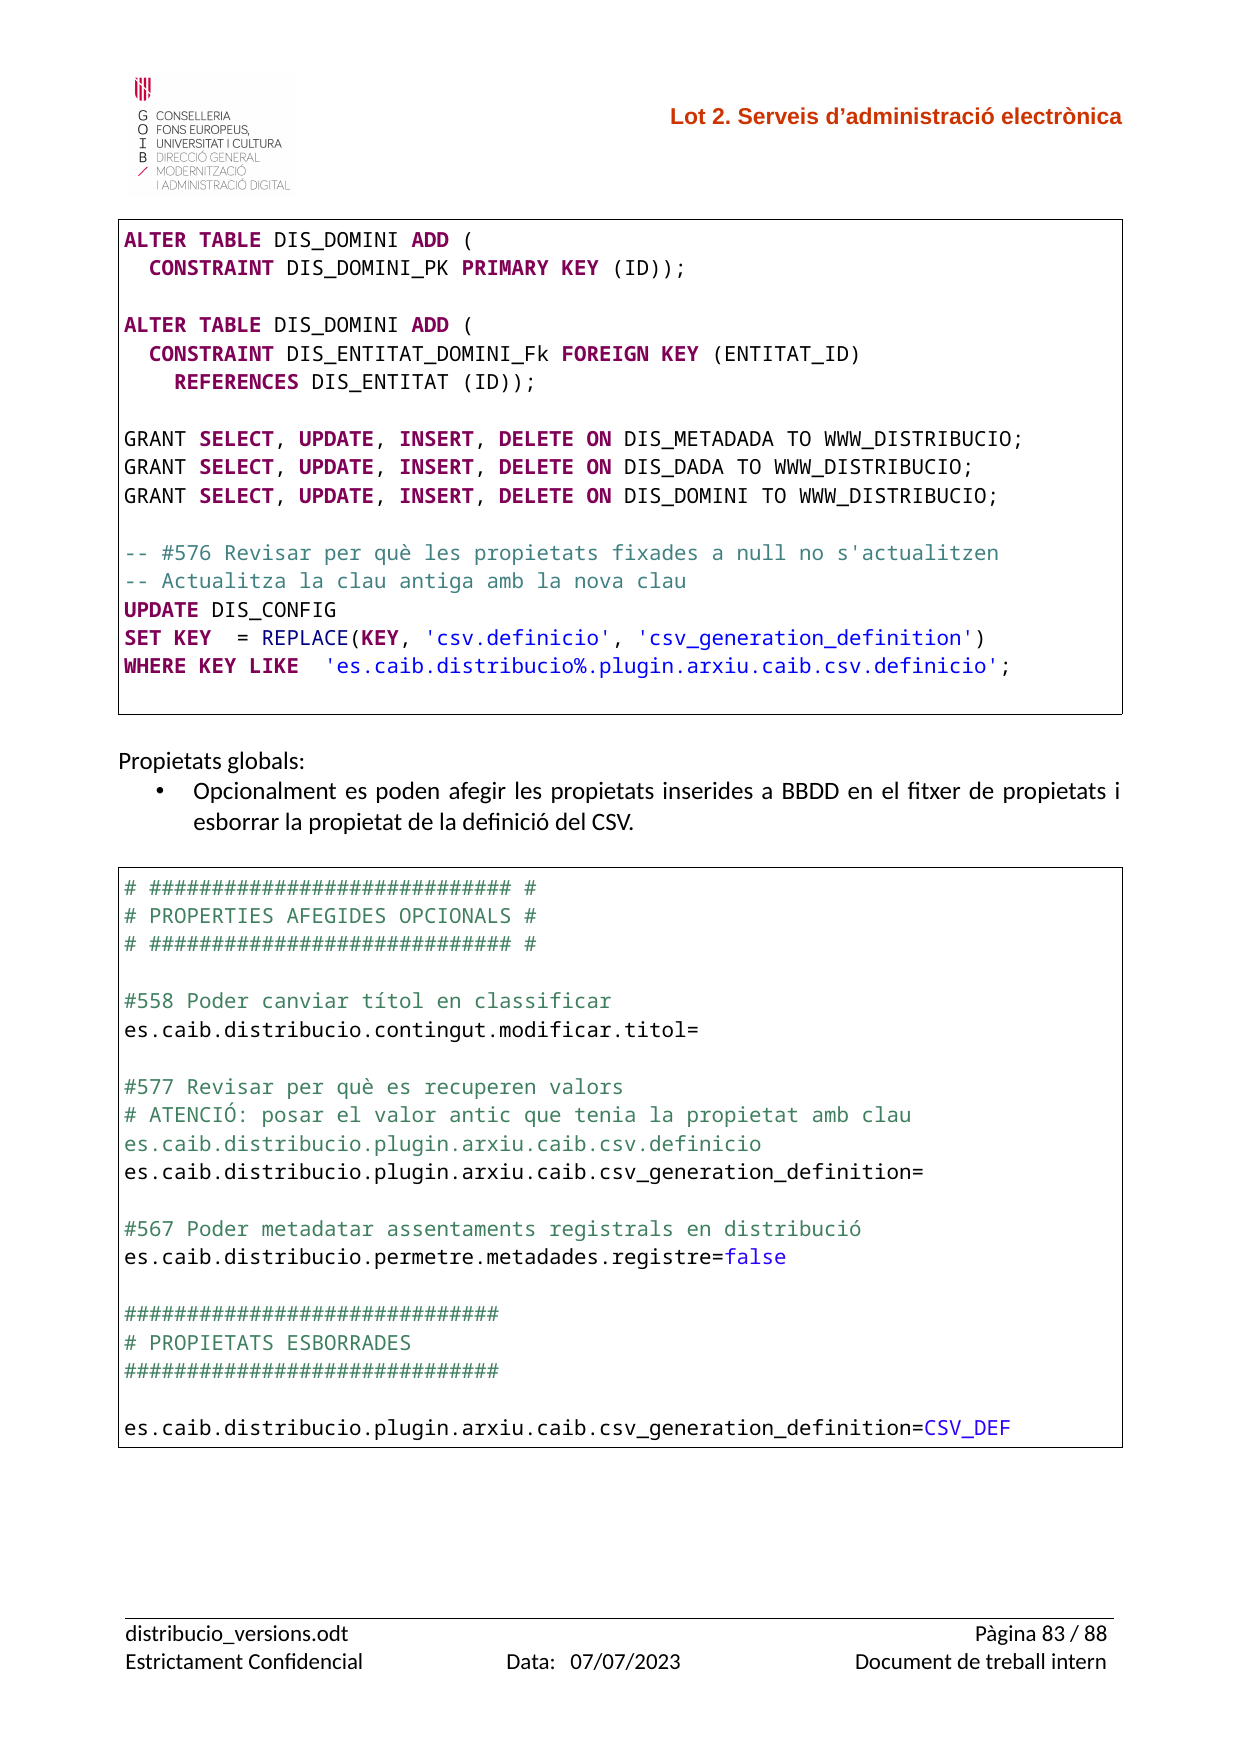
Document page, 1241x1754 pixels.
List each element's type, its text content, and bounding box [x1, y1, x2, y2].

list Opcionalment es poden afegir les propietats inserides a BBDD en el fitxer de propietats i esborrar la propietat de la definició del CSV. [156, 775, 1122, 836]
text Propietats globals: [118, 745, 1122, 775]
table_header # ############################# # # PROPERTIES AFEGIDES OPCIONALS # # ############################# # #558 Poder canviar títol en classificar es.caib.distribucio.contingut.modificar.titol= #577 Revisar per què es recuperen valors # ATENCIÓ: posar el valor antic que tenia la propietat amb clau es.caib.distribucio.plugin.arxiu.caib.csv.definicio es.caib.distribucio.plugin.arxiu.caib.csv_generation_definition= #567 Poder metadatar assentaments registrals en distribució es.caib.distribucio.permetre.metadades.registre=false ############################## # PROPIETATS ESBORRADES ############################## es.caib.distribucio.plugin.arxiu.caib.csv_generation_definition=CSV_DEF [119, 868, 1122, 1447]
picture [126, 70, 299, 197]
table_header ALTER TABLE DIS_DOMINI ADD ( CONSTRAINT DIS_DOMINI_PK PRIMARY KEY (ID)); ALTER TABLE DIS_DOMINI ADD ( CONSTRAINT DIS_ENTITAT_DOMINI_Fk FOREIGN KEY (ENTITAT_ID) REFERENCES DIS_ENTITAT (ID)); GRANT SELECT, UPDATE, INSERT, DELETE ON DIS_METADADA TO WWW_DISTRIBUCIO; GRANT SELECT, UPDATE, INSERT, DELETE ON DIS_DADA TO WWW_DISTRIBUCIO; GRANT SELECT, UPDATE, INSERT, DELETE ON DIS_DOMINI TO WWW_DISTRIBUCIO; -- #576 Revisar per què les propietats fixades a null no s'actualitzen -- Actualitza la clau antiga amb la nova clau UPDATE DIS_CONFIG SET KEY = REPLACE(KEY, 'csv.definicio', 'csv_generation_definition') WHERE KEY LIKE 'es.caib.distribucio%.plugin.arxiu.caib.csv.definicio'; [119, 220, 1122, 714]
